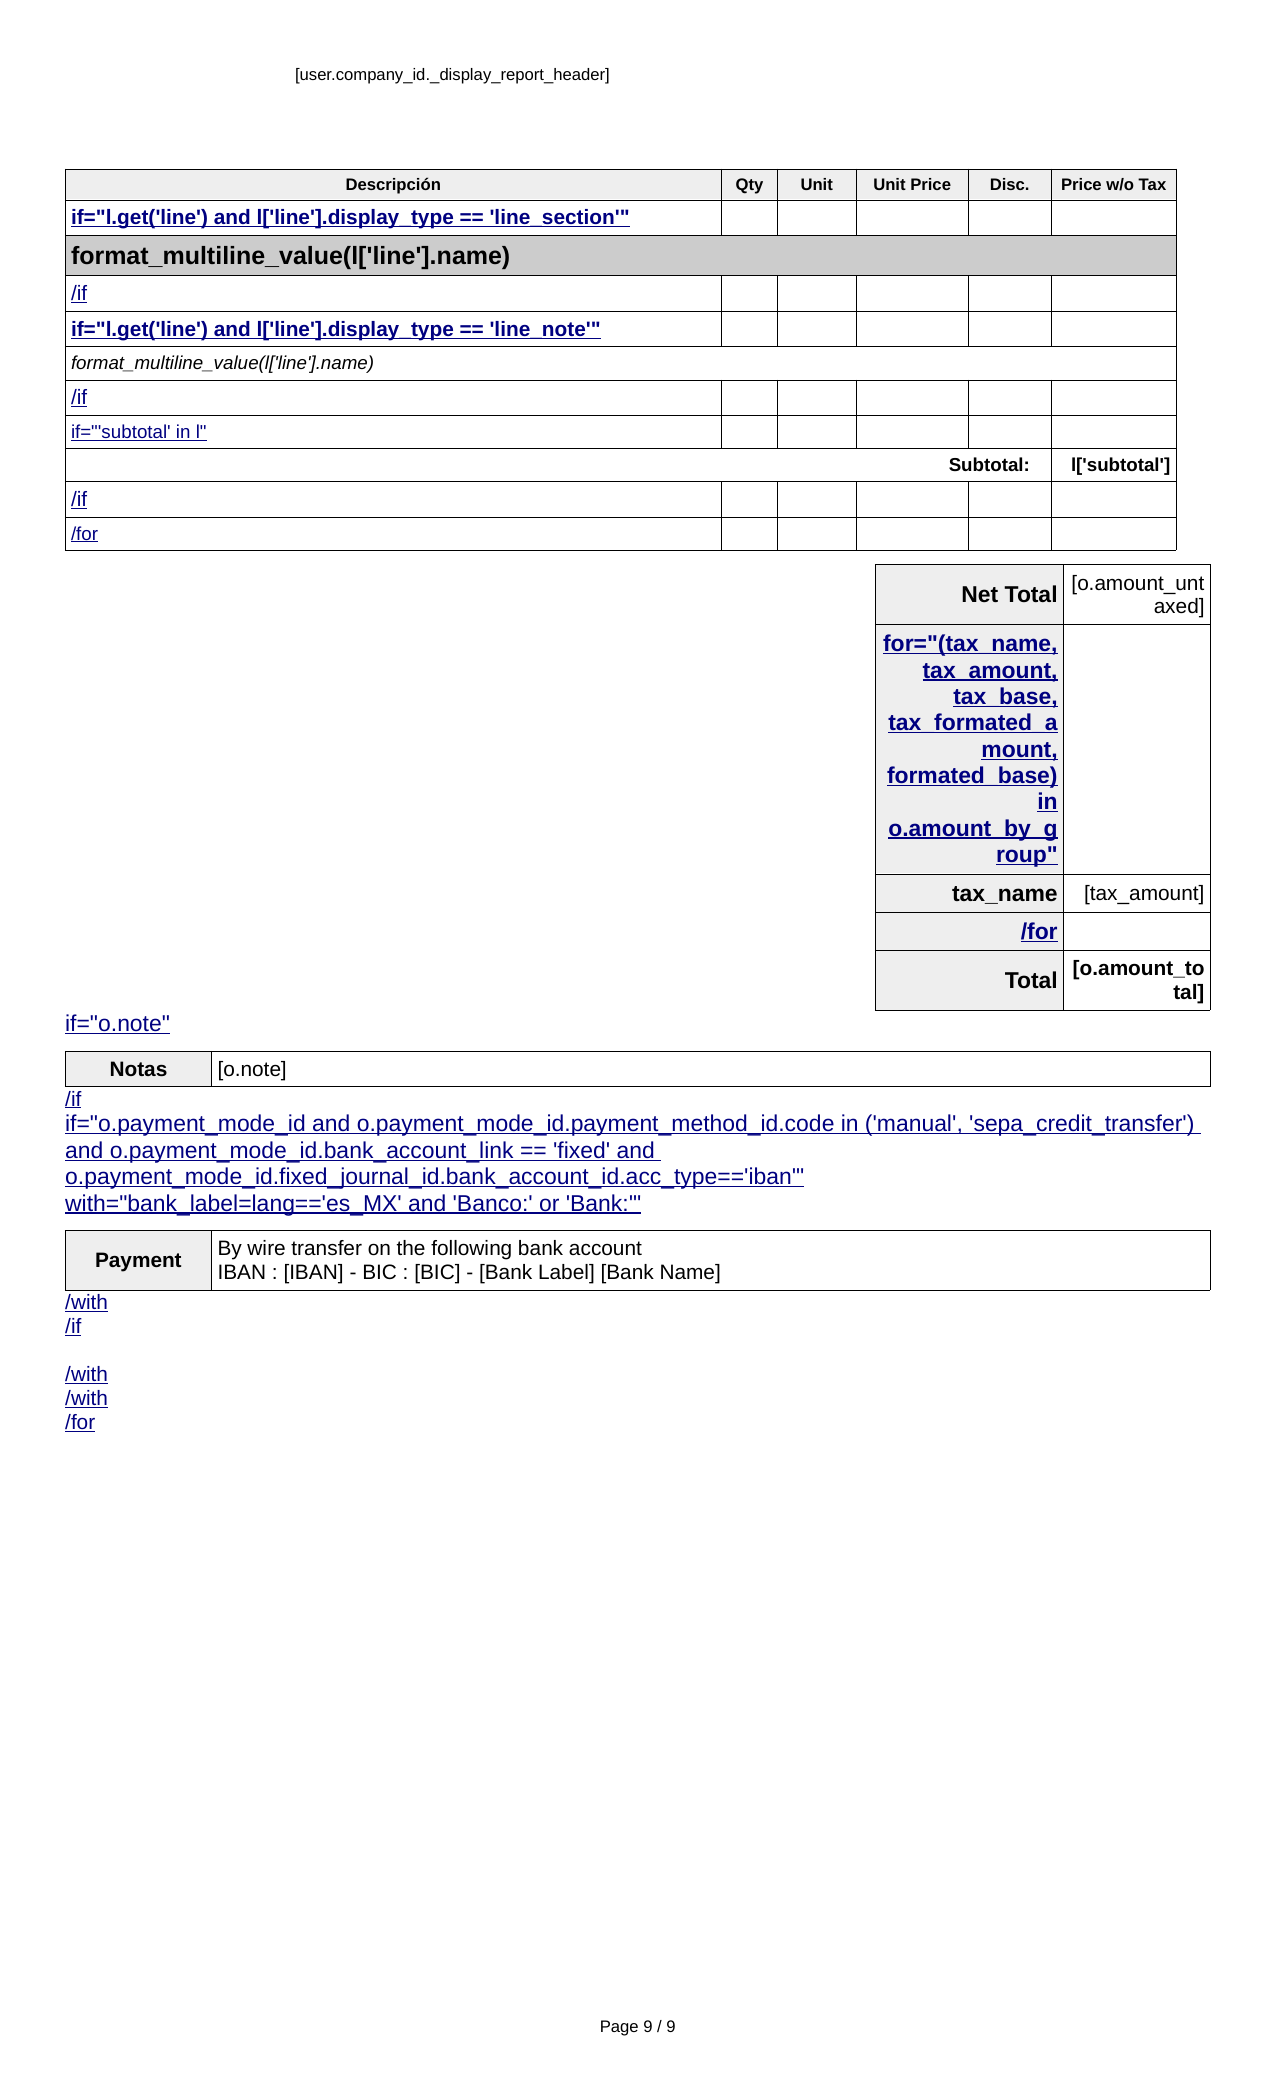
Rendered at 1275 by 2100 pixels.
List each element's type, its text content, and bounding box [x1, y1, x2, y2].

table_header Notas [66, 1052, 211, 1086]
table_cell [722, 416, 777, 448]
table_cell /if [66, 482, 721, 517]
text /with [65, 1386, 1210, 1409]
table_cell /for [66, 518, 721, 550]
table_cell format_multiline_value(l['line'].name) [66, 347, 1176, 379]
table_cell [722, 201, 777, 235]
table_cell [778, 381, 856, 415]
table_header Net Total [876, 565, 1063, 624]
table_cell format_multiline_value(l['line'].name) [66, 236, 1176, 275]
table_cell [65, 624, 875, 873]
table_cell [857, 276, 968, 311]
table_cell [969, 381, 1051, 415]
table_cell [65, 874, 875, 912]
table_cell [778, 416, 856, 448]
table_cell /for [876, 913, 1063, 950]
table_cell for="(tax_name, tax_amount, tax_base, tax_formated_amount, formated_base) in o.amount_by_group" [876, 625, 1063, 873]
table_cell [1052, 381, 1176, 415]
table_cell [1052, 482, 1176, 517]
table_cell [857, 482, 968, 517]
table_cell if="'subtotal' in l" [66, 416, 721, 448]
table_cell [857, 312, 968, 346]
table_cell [969, 518, 1051, 550]
table_cell [857, 518, 968, 550]
table_cell [65, 912, 875, 950]
table_cell [o.amount_total] [1064, 951, 1210, 1010]
table_header Qty [722, 170, 777, 199]
text /with [65, 1362, 1210, 1386]
table_cell Total [876, 951, 1063, 1010]
table_cell [1052, 201, 1176, 235]
table_cell if="l.get('line') and l['line'].display_type == 'line_section'" [66, 201, 721, 235]
table_cell [1064, 625, 1210, 873]
table_cell [722, 482, 777, 517]
table_cell [857, 416, 968, 448]
text if="o.payment_mode_id and o.payment_mode_id.payment_method_id.code in ('manual', 'sepa_credit_transfer') and o.payment_mode_id.bank_account_link == 'fixed' and o.payment_mode_id.fixed_journal_id.bank_account_id.acc_type=='iban'" [65, 1110, 1210, 1189]
table_cell /if [66, 381, 721, 415]
table_header Unit Price [857, 170, 968, 199]
table_header [65, 564, 875, 624]
table_header Price w/o Tax [1052, 170, 1176, 199]
table_cell [969, 416, 1051, 448]
table_cell [857, 381, 968, 415]
table_cell Subtotal: [66, 449, 1051, 481]
text with="bank_label=lang=='es_MX' and 'Banco:' or 'Bank:'" [65, 1189, 1210, 1216]
table_cell tax_name [876, 875, 1063, 912]
table_cell if="l.get('line') and l['line'].display_type == 'line_note'" [66, 312, 721, 346]
table_cell [778, 312, 856, 346]
table_cell [1052, 276, 1176, 311]
table_cell [778, 201, 856, 235]
table_cell [1052, 518, 1176, 550]
table_cell [778, 482, 856, 517]
table_cell [857, 201, 968, 235]
text /if [65, 1087, 1210, 1110]
table_cell [969, 276, 1051, 311]
table_header [o.amount_untaxed] [1064, 565, 1210, 624]
table_cell /if [66, 276, 721, 311]
table_cell [969, 312, 1051, 346]
text /with [65, 1291, 1210, 1314]
table_cell [969, 482, 1051, 517]
table_cell [778, 276, 856, 311]
table_header Unit [778, 170, 856, 199]
text /if [65, 1314, 1210, 1338]
text if="o.note" [65, 1010, 1210, 1036]
table_cell [65, 950, 875, 1010]
table_cell [722, 276, 777, 311]
table_header Disc. [969, 170, 1051, 199]
table_cell [tax_amount] [1064, 875, 1210, 912]
table_cell [778, 518, 856, 550]
table_cell [722, 312, 777, 346]
table_cell [1052, 312, 1176, 346]
table_cell [969, 201, 1051, 235]
text /for [65, 1409, 1210, 1433]
table_header By wire transfer on the following bank account IBAN : [IBAN] - BIC : [BIC] - [Bank Label] [Bank Name] [212, 1231, 1210, 1290]
table_header [o.note] [212, 1052, 1210, 1086]
table_cell l['subtotal'] [1052, 449, 1176, 481]
table_header Payment [66, 1231, 211, 1290]
table_cell [1052, 416, 1176, 448]
table_header Descripción [66, 170, 721, 199]
table_cell [722, 518, 777, 550]
table_cell [722, 381, 777, 415]
table_cell [1064, 913, 1210, 950]
